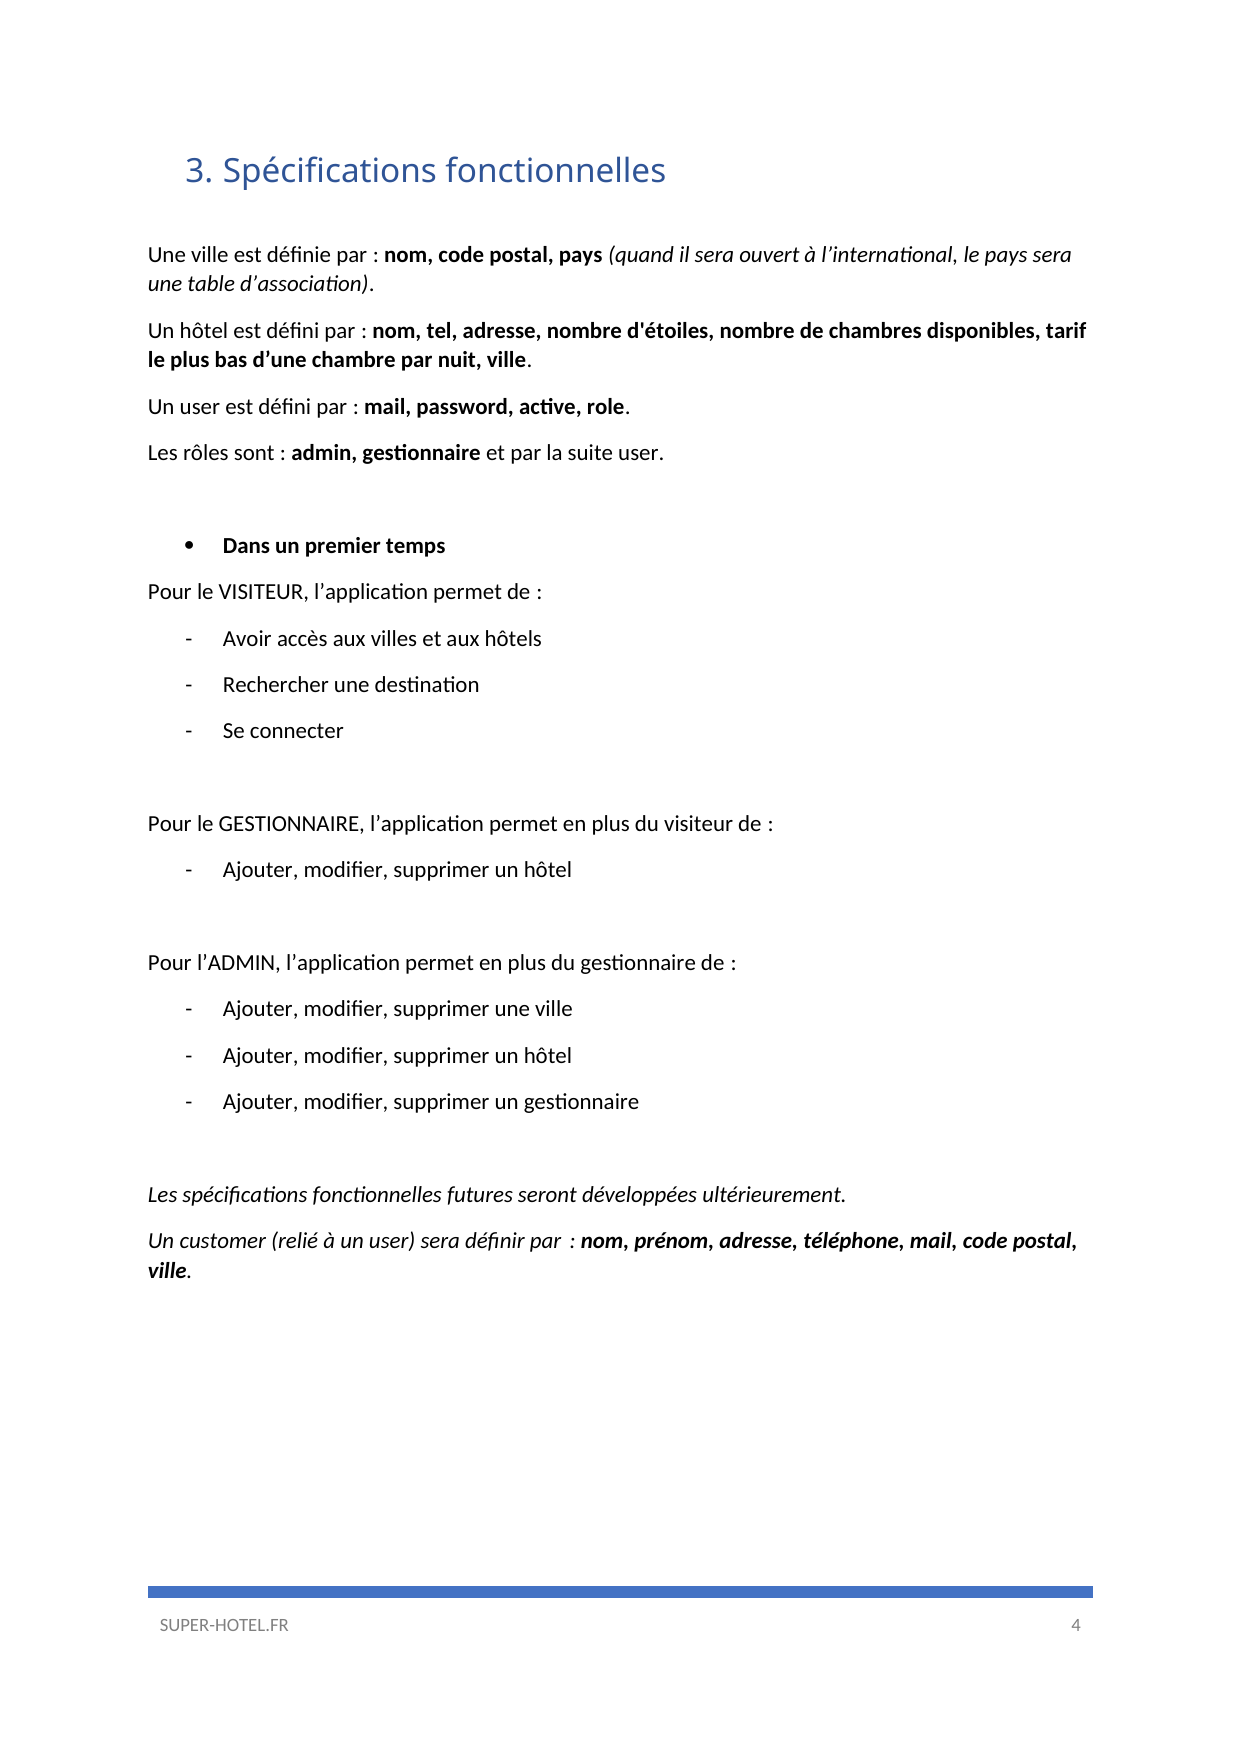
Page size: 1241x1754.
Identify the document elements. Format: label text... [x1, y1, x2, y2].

text Les spécifications fonctionnelles futures seront développées ultérieurement. [148, 1180, 1093, 1208]
text Un hôtel est défini par : nom, tel, adresse, nombre d'étoiles, nombre de chambres disponibles, tarif le plus bas d’une chambre par nuit, ville. [148, 316, 1093, 374]
text Pour l’ADMIN, l’application permet en plus du gestionnaire de : [148, 948, 1093, 976]
list Se connecter [185, 716, 1093, 744]
list Ajouter, modifier, supprimer une ville [185, 994, 1093, 1023]
list Spécifications fonctionnelles [185, 146, 1093, 192]
text Les rôles sont : admin, gestionnaire et par la suite user. [148, 438, 1093, 466]
text Un customer (relié à un user) sera définir par : nom, prénom, adresse, téléphone, mail, code postal, ville. [148, 1226, 1093, 1284]
list Rechercher une destination [185, 670, 1093, 698]
list Ajouter, modifier, supprimer un hôtel [185, 1041, 1093, 1069]
list Avoir accès aux villes et aux hôtels [185, 624, 1093, 652]
list Dans un premier temps [185, 531, 1093, 559]
text Un user est défini par : mail, password, active, role. [148, 392, 1093, 420]
text Une ville est définie par : nom, code postal, pays (quand il sera ouvert à l’international, le pays sera une table d’association). [148, 240, 1093, 298]
text Pour le VISITEUR, l’application permet de : [148, 577, 1093, 605]
list Ajouter, modifier, supprimer un hôtel [185, 856, 1093, 883]
list Ajouter, modifier, supprimer un gestionnaire [185, 1087, 1093, 1115]
text Pour le GESTIONNAIRE, l’application permet en plus du visiteur de : [148, 809, 1093, 837]
